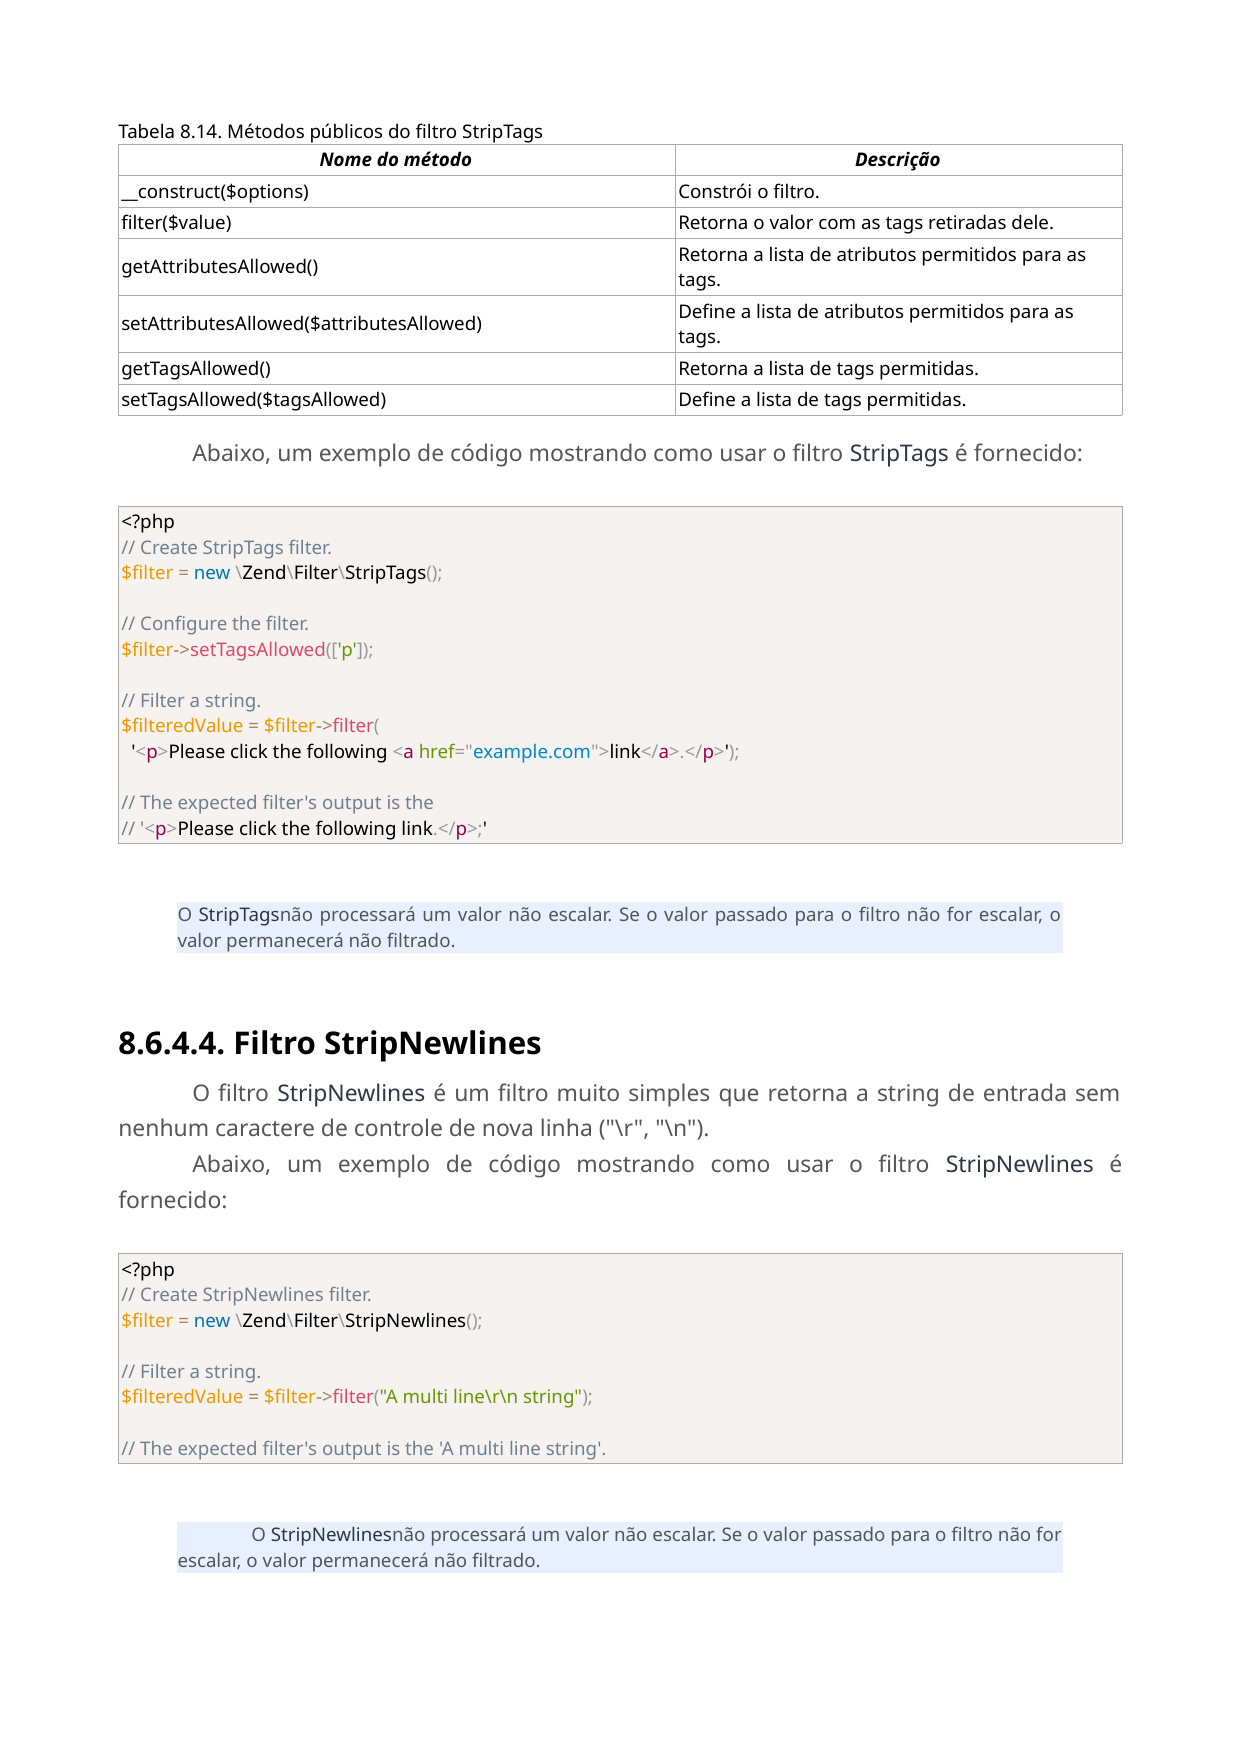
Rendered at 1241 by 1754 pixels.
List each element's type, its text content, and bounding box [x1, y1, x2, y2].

text <?php [119, 507, 1122, 531]
table_header Nome do método [119, 145, 675, 175]
text // Create StripNewlines filter. [119, 1279, 1122, 1304]
text // Filter a string. [119, 1355, 1122, 1381]
table_cell Define a lista de tags permitidas. [676, 385, 1122, 415]
text O StripTagsnão processará um valor não escalar. Se o valor passado para o filtro não for escalar, o valor permanecerá não filtrado. [177, 902, 1063, 953]
text '<p>Please click the following <a href="example.com">link</a>.</p>'); [119, 735, 1122, 761]
table_cell filter($value) [119, 208, 675, 238]
text $filter->setTagsAllowed(['p']); [119, 633, 1122, 659]
text $filteredValue = $filter->filter( [119, 710, 1122, 735]
table_cell Retorna a lista de atributos permitidos para as tags. [676, 239, 1122, 295]
table_cell Define a lista de atributos permitidos para as tags. [676, 296, 1122, 352]
text Tabela 8.14. Métodos públicos do filtro StripTags [118, 118, 1122, 144]
text // '<p>Please click the following link.</p>;' [119, 812, 1122, 843]
text O StripNewlinesnão processará um valor não escalar. Se o valor passado para o filtro não for escalar, o valor permanecerá não filtrado. [177, 1522, 1063, 1573]
text // The expected filter's output is the [119, 786, 1122, 812]
table_cell Retorna a lista de tags permitidas. [676, 353, 1122, 383]
text // Configure the filter. [119, 608, 1122, 633]
table_cell __construct($options) [119, 176, 675, 207]
text $filter = new \Zend\Filter\StripTags(); [119, 557, 1122, 582]
text // Create StripTags filter. [119, 531, 1122, 557]
text <?php [119, 1254, 1122, 1279]
text Abaixo, um exemplo de código mostrando como usar o filtro StripTags é fornecido: [118, 437, 1122, 468]
table_cell setAttributesAllowed($attributesAllowed) [119, 296, 675, 352]
table_cell getTagsAllowed() [119, 353, 675, 383]
table_cell Retorna o valor com as tags retiradas dele. [676, 208, 1122, 238]
text $filteredValue = $filter->filter("A multi line\r\n string"); [119, 1381, 1122, 1406]
table_cell Constrói o filtro. [676, 176, 1122, 207]
text Abaixo, um exemplo de código mostrando como usar o filtro StripNewlines é fornecido: [118, 1148, 1122, 1216]
text // Filter a string. [119, 684, 1122, 710]
table_cell getAttributesAllowed() [119, 239, 675, 295]
table_cell setTagsAllowed($tagsAllowed) [119, 385, 675, 415]
text O filtro StripNewlines é um filtro muito simples que retorna a string de entrada sem nenhum caractere de controle de nova linha ("\r", "\n"). [118, 1076, 1122, 1144]
table_header Descrição [676, 145, 1122, 175]
text $filter = new \Zend\Filter\StripNewlines(); [119, 1304, 1122, 1330]
subtitle 8.6.4.4. Filtro StripNewlines [118, 1021, 1122, 1064]
text // The expected filter's output is the 'A multi line string'. [119, 1432, 1122, 1463]
